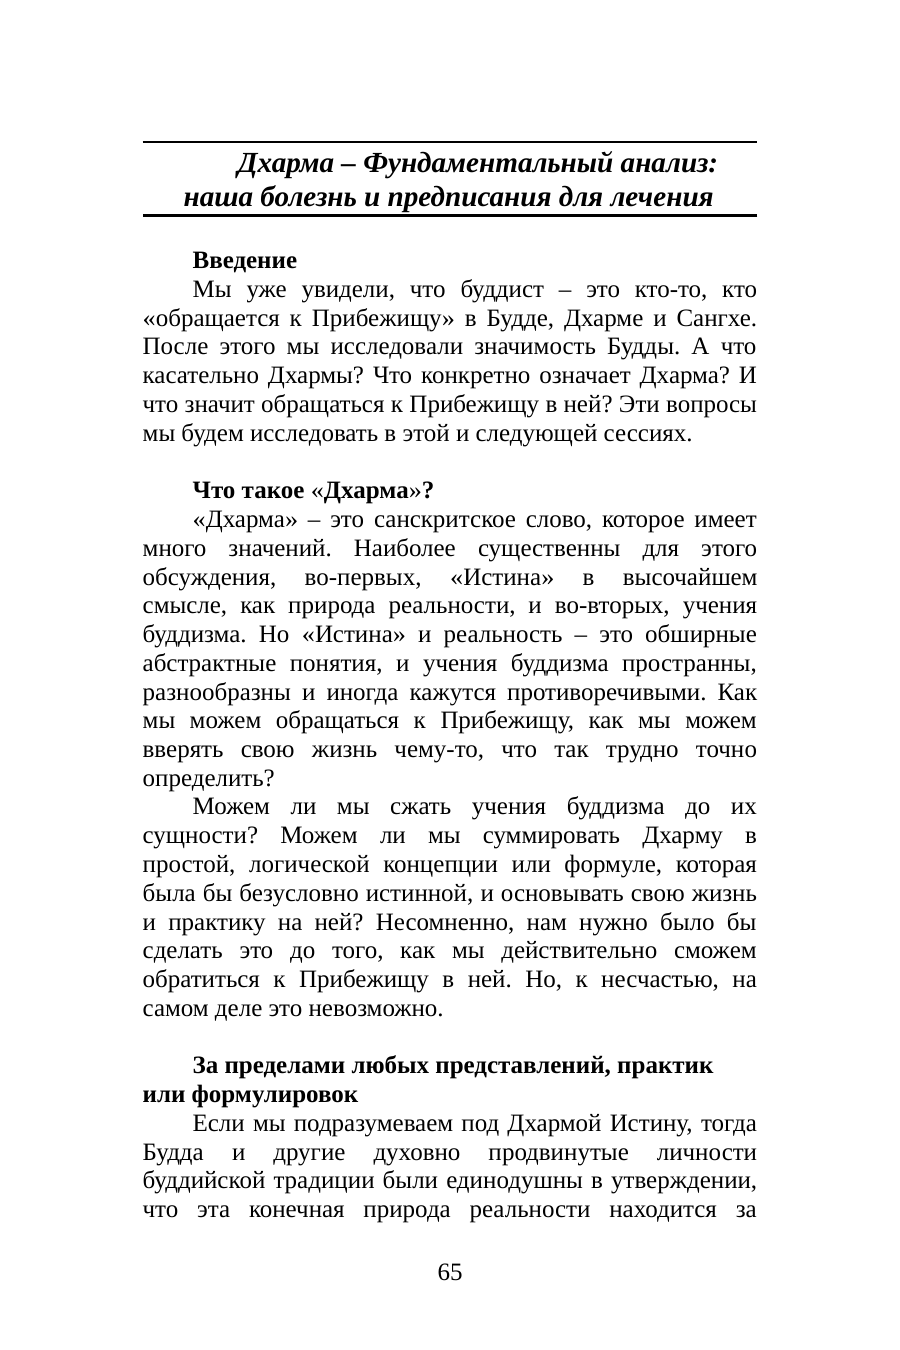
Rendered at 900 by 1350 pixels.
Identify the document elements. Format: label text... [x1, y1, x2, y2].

text Дхарма – Фундаментальный анализ: наша болезнь и предписания для лечения [142, 142, 757, 217]
text Если мы подразумеваем под Дхармой Истину, тогда Будда и другие духовно продвинутые личности буддийской традиции были единодушны в утверждении, что эта конечная природа реальности находится за [142, 1108, 757, 1223]
text За пределами любых представлений, практик или формулировок [142, 1050, 757, 1108]
text Введение [142, 245, 757, 274]
text Что такое «Дхарма»? [142, 475, 757, 504]
text Мы уже увидели, что буддист – это кто-то, кто «обращается к Прибежищу» в Будде, Дхарме и Сангхе. После этого мы исследовали значимость Будды. А что касательно Дхармы? Что конкретно означает Дхарма? И что значит обращаться к Прибежищу в ней? Эти вопросы мы будем исследовать в этой и следующей сессиях. [142, 274, 757, 447]
text «Дхарма» – это санскритское слово, которое имеет много значений. Наиболее существенны для этого обсуждения, во-первых, «Истина» в высочайшем смысле, как природа реальности, и во-вторых, учения буддизма. Но «Истина» и реальность – это обширные абстрактные понятия, и учения буддизма пространны, разнообразны и иногда кажутся противоречивыми. Как мы можем обращаться к Прибежищу, как мы можем вверять свою жизнь чему-то, что так трудно точно определить? [142, 504, 757, 792]
text Можем ли мы сжать учения буддизма до их сущности? Можем ли мы суммировать Дхарму в простой, логической концепции или формуле, которая была бы безусловно истинной, и основывать свою жизнь и практику на ней? Несомненно, нам нужно было бы сделать это до того, как мы действительно сможем обратиться к Прибежищу в ней. Но, к несчастью, на самом деле это невозможно. [142, 792, 757, 1022]
